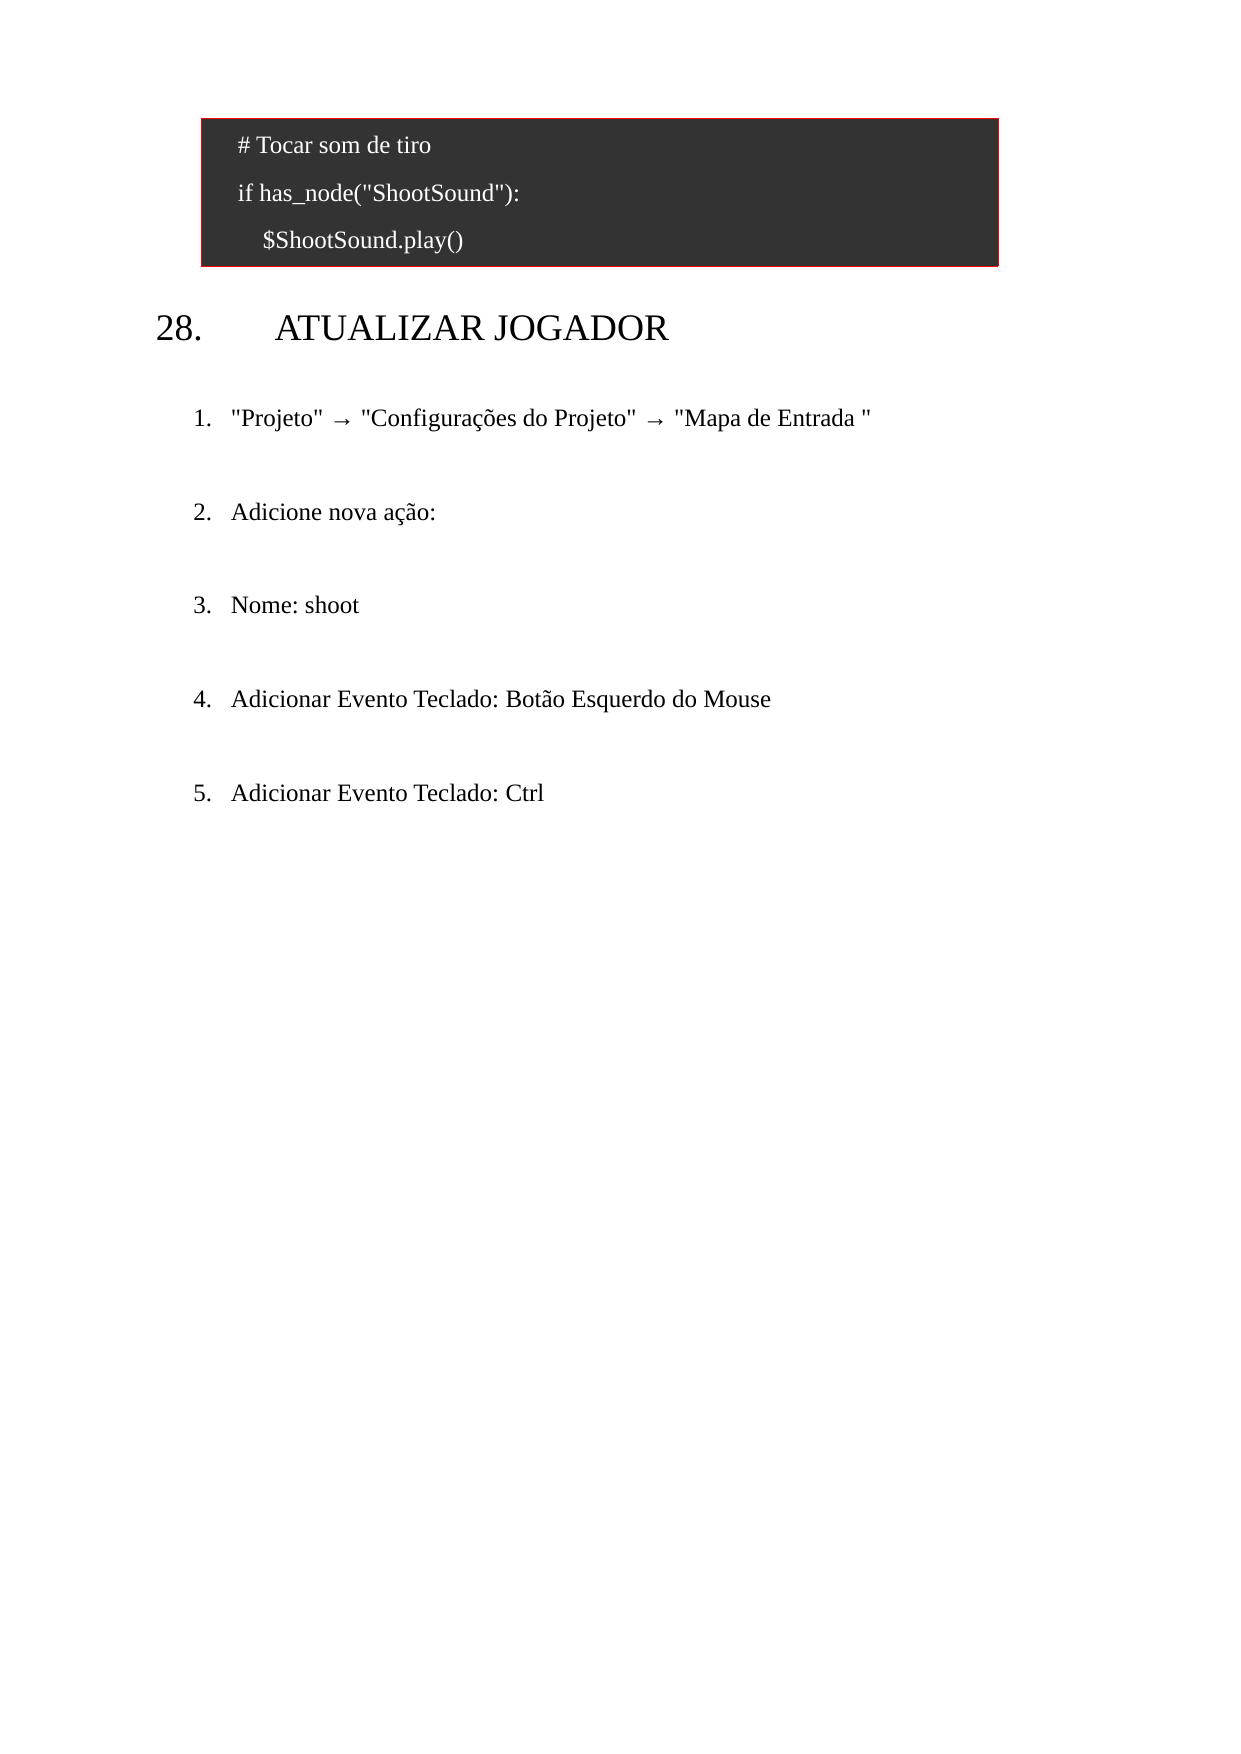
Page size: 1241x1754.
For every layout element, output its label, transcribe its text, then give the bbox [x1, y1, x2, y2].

list Adicione nova ação: [193, 497, 1122, 525]
text # Tocar som de tiro [202, 119, 998, 159]
list Adicionar Evento Teclado: Botão Esquerdo do Mouse [193, 684, 1122, 713]
subtitle ATUALIZAR JOGADOR [156, 306, 1122, 349]
text $ShootSound.play() [202, 213, 998, 266]
list Nome: shoot [193, 590, 1122, 619]
list Adicionar Evento Teclado: Ctrl [193, 778, 1122, 807]
text if has_node("ShootSound"): [202, 166, 998, 206]
list "Projeto" → "Configurações do Projeto" → "Mapa de Entrada " [193, 403, 1122, 432]
